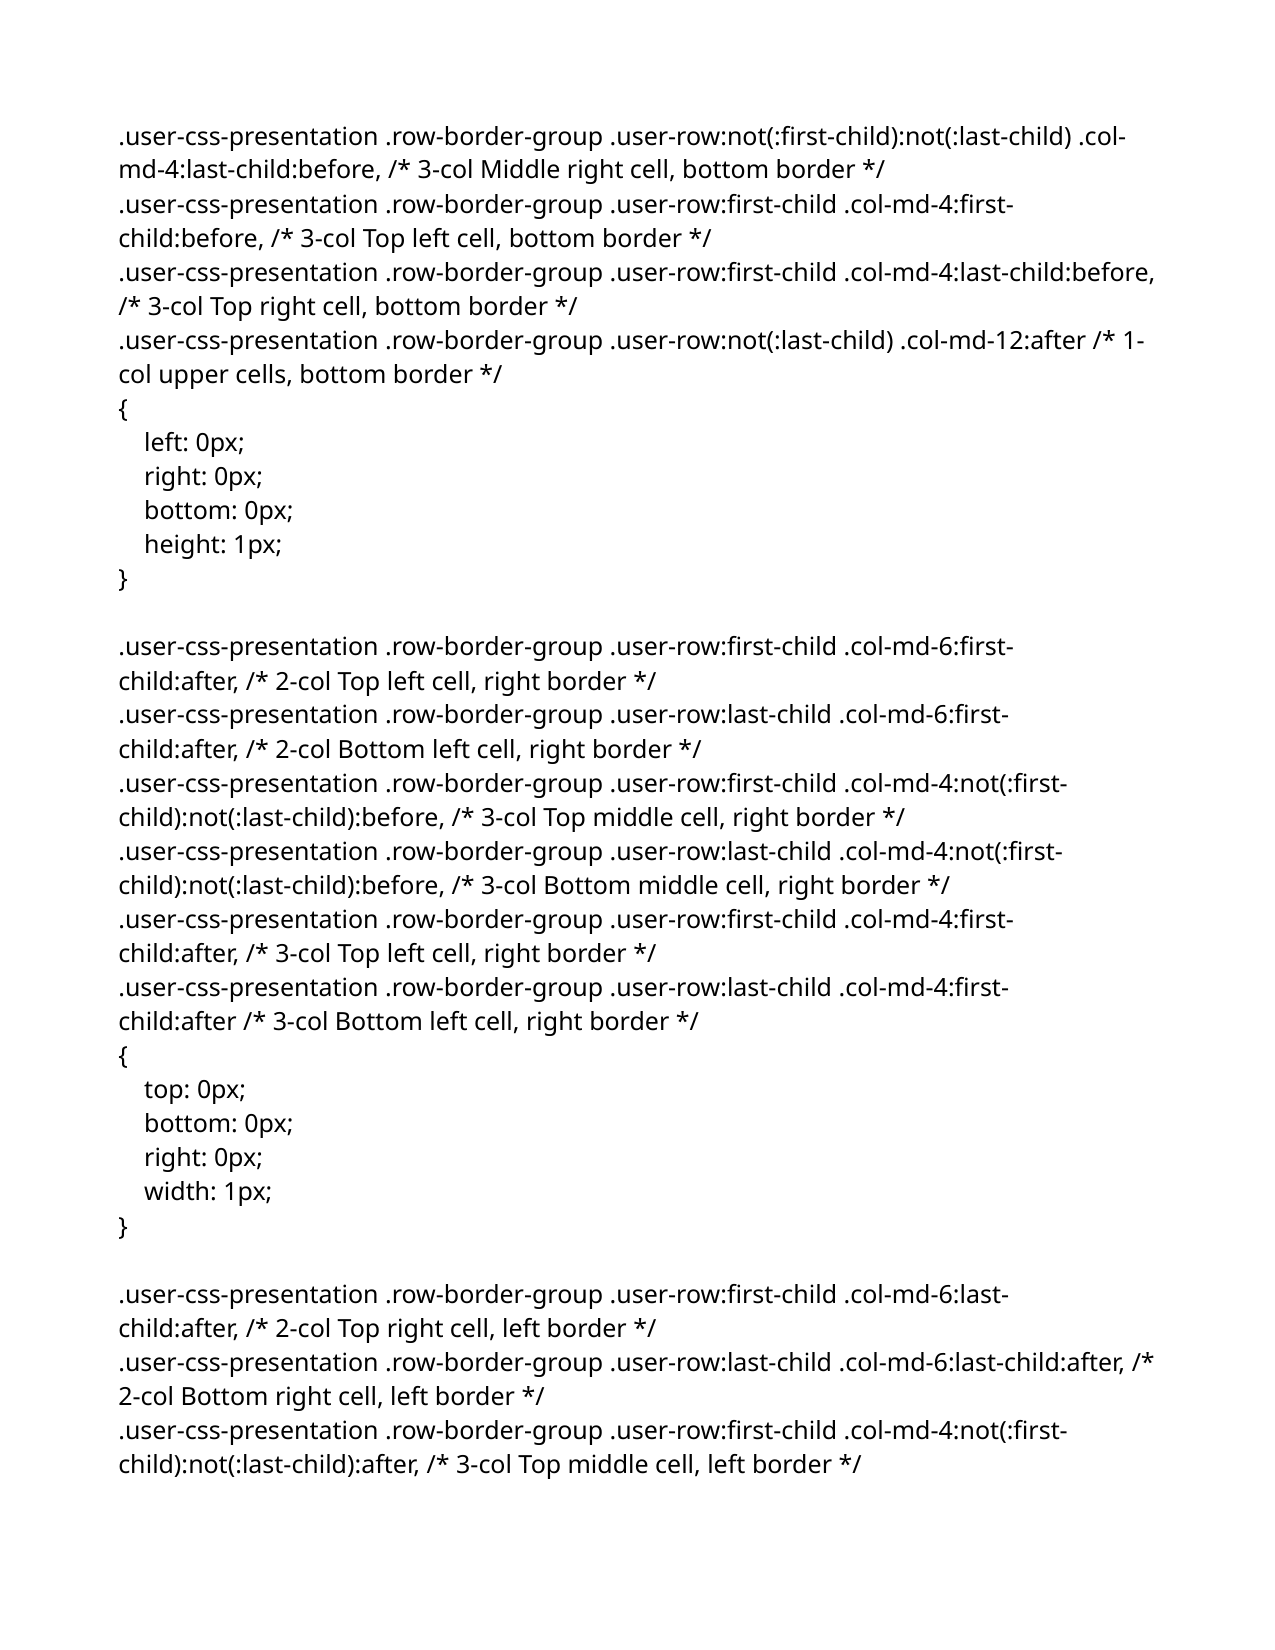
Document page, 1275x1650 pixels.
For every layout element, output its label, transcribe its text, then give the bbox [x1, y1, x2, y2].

text .user-css-presentation .row-border-group .user-row:last-child .col-md-4:not(:first-child):not(:last-child):before, /* 3-col Bottom middle cell, right border */ [118, 833, 1157, 902]
text right: 0px; [118, 459, 1157, 493]
text .user-css-presentation .row-border-group .user-row:last-child .col-md-6:first-child:after, /* 2-col Bottom left cell, right border */ [118, 697, 1157, 765]
text .user-css-presentation .row-border-group .user-row:first-child .col-md-4:not(:first-child):not(:last-child):after, /* 3-col Top middle cell, left border */ [118, 1412, 1157, 1481]
text top: 0px; [118, 1072, 1157, 1106]
text bottom: 0px; [118, 493, 1157, 527]
text { [118, 391, 1157, 425]
text right: 0px; [118, 1140, 1157, 1174]
text .user-css-presentation .row-border-group .user-row:not(:first-child):not(:last-child) .col-md-4:last-child:before, /* 3-col Middle right cell, bottom border */ [118, 118, 1157, 186]
text { [118, 1038, 1157, 1072]
text .user-css-presentation .row-border-group .user-row:first-child .col-md-4:first-child:after, /* 3-col Top left cell, right border */ [118, 902, 1157, 970]
text .user-css-presentation .row-border-group .user-row:first-child .col-md-4:first-child:before, /* 3-col Top left cell, bottom border */ [118, 186, 1157, 254]
text .user-css-presentation .row-border-group .user-row:first-child .col-md-6:last-child:after, /* 2-col Top right cell, left border */ [118, 1276, 1157, 1344]
text .user-css-presentation .row-border-group .user-row:first-child .col-md-4:not(:first-child):not(:last-child):before, /* 3-col Top middle cell, right border */ [118, 765, 1157, 833]
text } [118, 1208, 1157, 1242]
text .user-css-presentation .row-border-group .user-row:not(:last-child) .col-md-12:after /* 1-col upper cells, bottom border */ [118, 322, 1157, 391]
text height: 1px; [118, 527, 1157, 561]
text left: 0px; [118, 425, 1157, 459]
text bottom: 0px; [118, 1106, 1157, 1140]
text .user-css-presentation .row-border-group .user-row:first-child .col-md-6:first-child:after, /* 2-col Top left cell, right border */ [118, 629, 1157, 697]
text } [118, 561, 1157, 595]
text width: 1px; [118, 1174, 1157, 1208]
text .user-css-presentation .row-border-group .user-row:last-child .col-md-4:first-child:after /* 3-col Bottom left cell, right border */ [118, 970, 1157, 1038]
text .user-css-presentation .row-border-group .user-row:first-child .col-md-4:last-child:before, /* 3-col Top right cell, bottom border */ [118, 254, 1157, 322]
text .user-css-presentation .row-border-group .user-row:last-child .col-md-6:last-child:after, /* 2-col Bottom right cell, left border */ [118, 1344, 1157, 1412]
